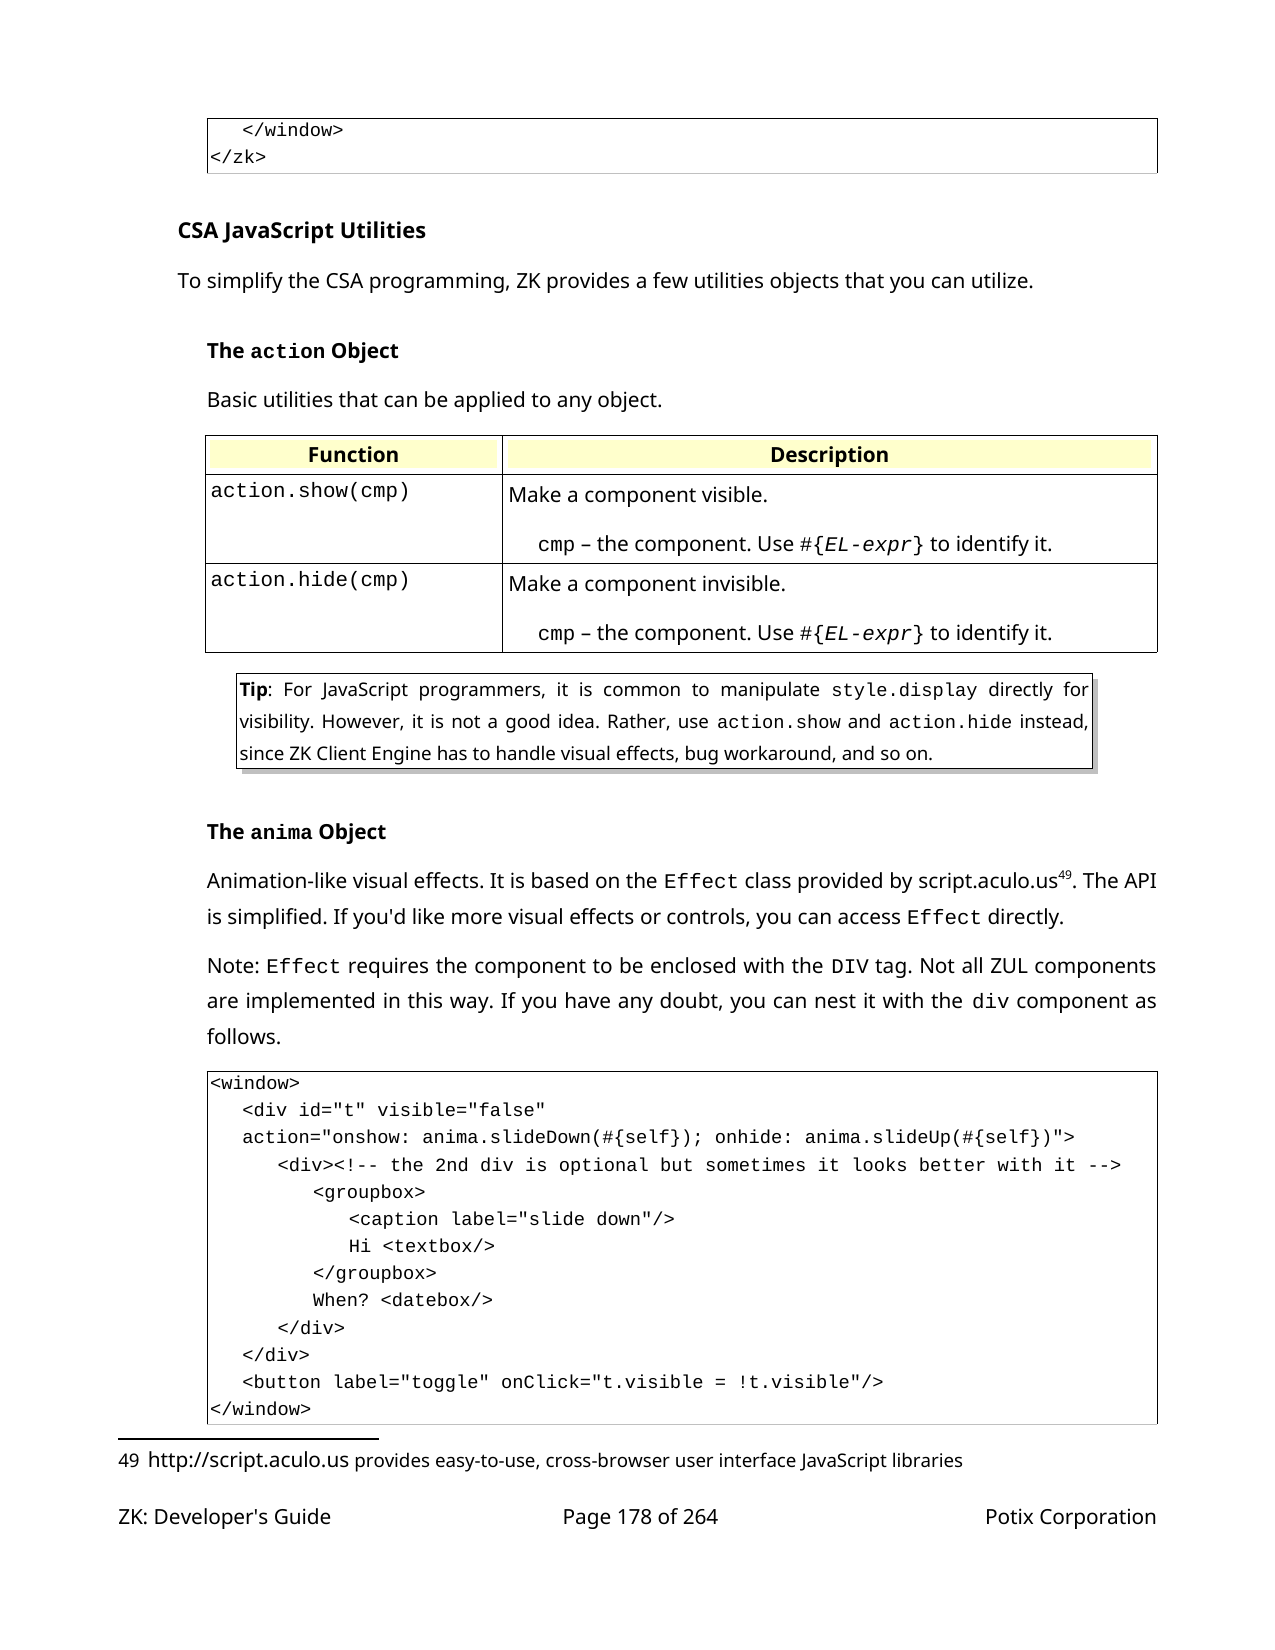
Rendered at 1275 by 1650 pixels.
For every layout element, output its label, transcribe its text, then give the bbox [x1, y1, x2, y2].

text </groupbox> [208, 1261, 1157, 1285]
text </div> [208, 1343, 1157, 1367]
table_cell action.show(cmp) [206, 475, 502, 563]
text </div> [208, 1316, 1157, 1340]
text http://script.aculo.us provides easy-to-use, cross-browser user interface JavaScript libraries [118, 1445, 1157, 1473]
text Tip: For JavaScript programmers, it is common to manipulate style.display directly for visibility. However, it is not a good idea. Rather, use action.show and action.hide instead, since ZK Client Engine has to handle visual effects, bug workaround, and so on. [237, 674, 1092, 768]
text <button label="toggle" onClick="t.visible = !t.visible"/> [208, 1370, 1157, 1394]
text Note: Effect requires the component to be enclosed with the DIV tag. Not all ZUL components are implemented in this way. If you have any doubt, you can nest it with the div component as follows. [207, 951, 1157, 1050]
text Basic utilities that can be applied to any object. [207, 386, 1157, 414]
text </window> [208, 119, 1157, 142]
text <window> [208, 1072, 1157, 1095]
text Animation-like visual effects. It is based on the Effect class provided by script.aculo.us. The API is simplified. If you'd like more visual effects or controls, you can access Effect directly. [207, 866, 1157, 930]
text Hi <textbox/> [208, 1234, 1157, 1258]
text <caption label="slide down"/> [208, 1207, 1157, 1231]
subtitle CSA JavaScript Utilities [177, 215, 1157, 245]
subtitle The anima Object [207, 817, 1157, 846]
text When? <datebox/> [208, 1288, 1157, 1313]
table_cell action.hide(cmp) [206, 564, 502, 652]
table_header Description [503, 436, 1157, 474]
text </zk> [208, 145, 1157, 173]
text action="onshow: anima.slideDown(#{self}); onhide: anima.slideUp(#{self})"> [208, 1125, 1157, 1149]
text </window> [208, 1397, 1157, 1424]
table_cell Make a component invisible. cmp – the component. Use #{EL-expr} to identify it. [503, 564, 1157, 652]
text To simplify the CSA programming, ZK provides a few utilities objects that you can utilize. [177, 266, 1157, 294]
text <groupbox> [208, 1179, 1157, 1204]
text <div><!-- the 2nd div is optional but sometimes it looks better with it --> [208, 1152, 1157, 1177]
table_header Function [206, 436, 502, 474]
table_cell Make a component visible. cmp – the component. Use #{EL-expr} to identify it. [503, 475, 1157, 563]
text <div id="t" visible="false" [208, 1098, 1157, 1122]
subtitle The action Object [207, 336, 1157, 365]
